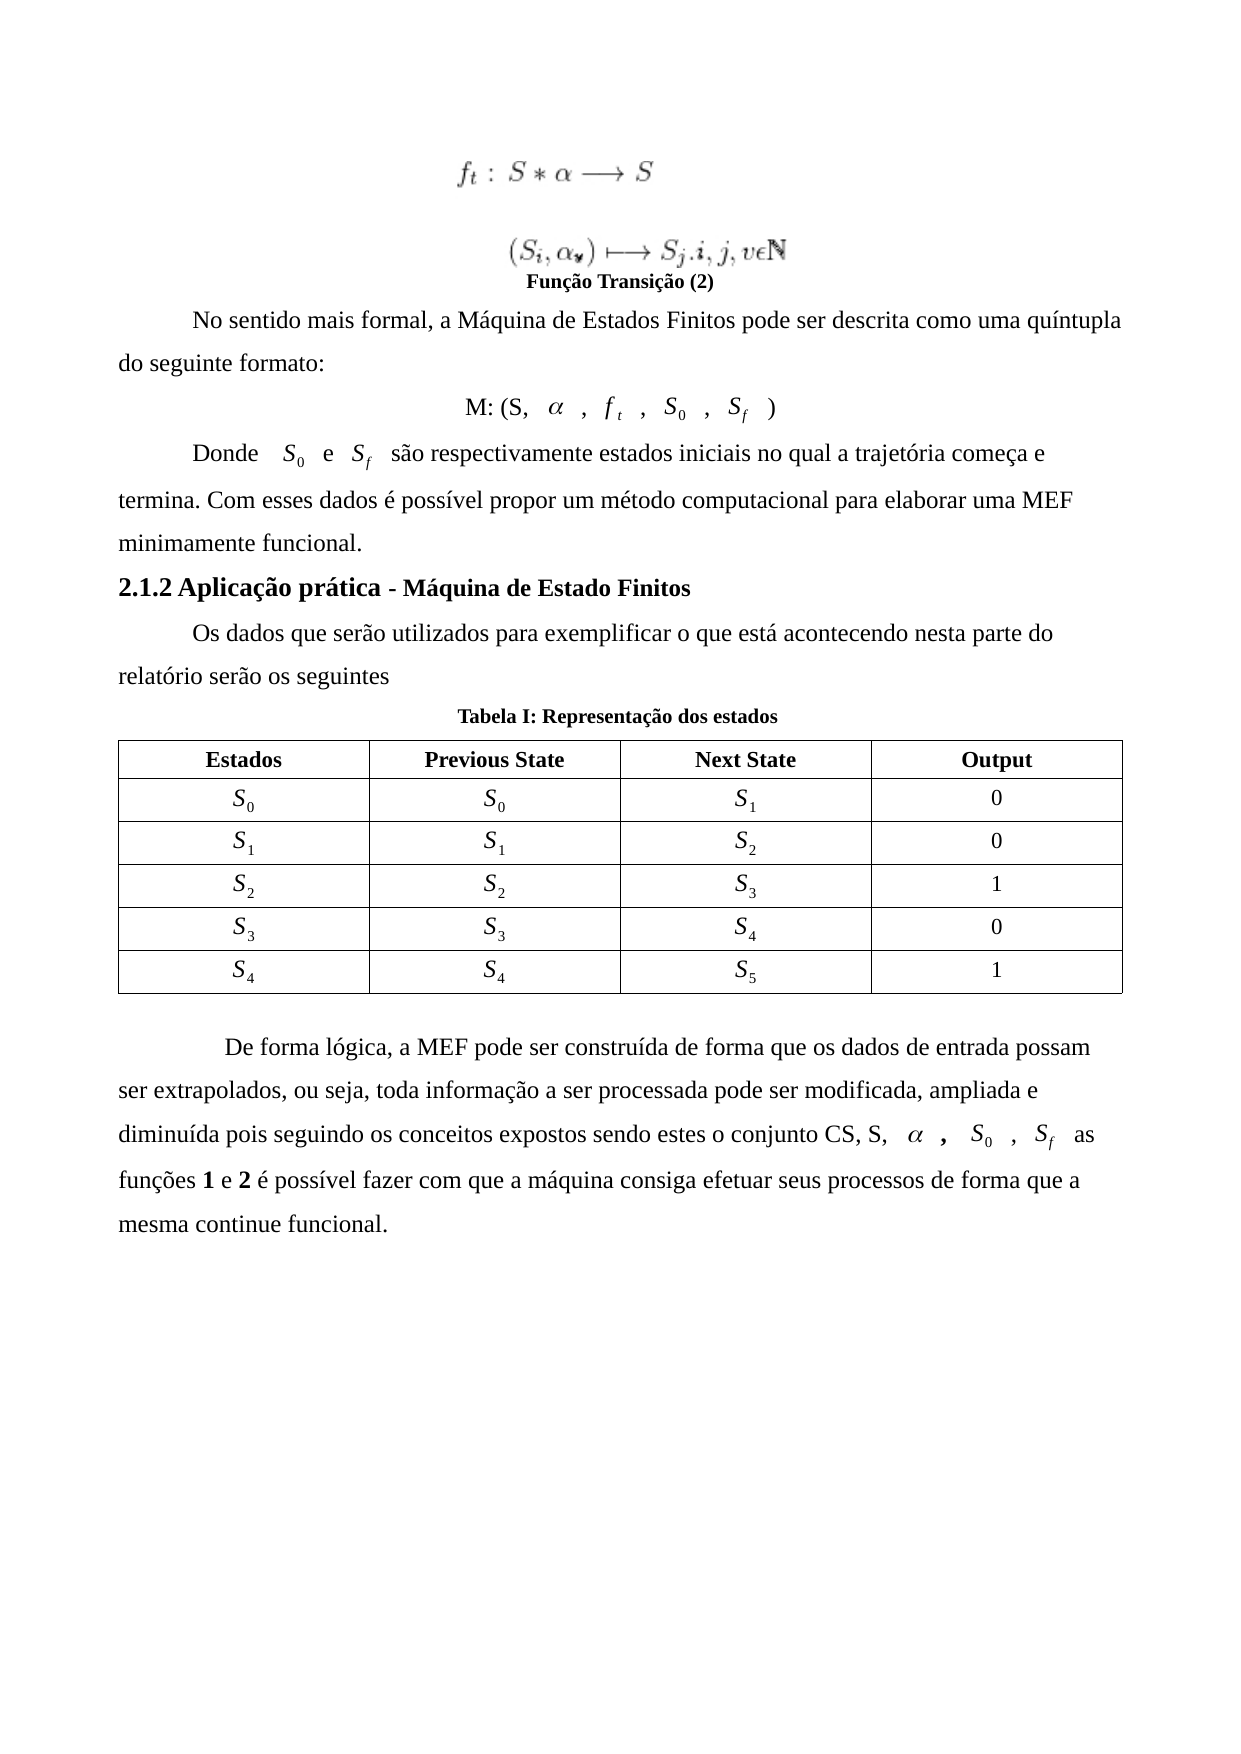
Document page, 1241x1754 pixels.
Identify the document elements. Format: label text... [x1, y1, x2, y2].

table_cell [119, 908, 369, 950]
table_header Output [872, 741, 1122, 778]
text Os dados que serão utilizados para exemplificar o que está acontecendo nesta parte do relatório serão os seguintes [118, 618, 1122, 690]
table_cell [119, 951, 369, 993]
table_cell 1 [872, 865, 1122, 907]
table_cell [119, 865, 369, 907]
text No sentido mais formal, a Máquina de Estados Finitos pode ser descrita como uma quíntupla do seguinte formato: [118, 305, 1122, 377]
table_cell 0 [872, 822, 1122, 864]
table_cell [621, 779, 871, 821]
table_cell [370, 951, 620, 993]
table_cell [119, 822, 369, 864]
table_header Next State [621, 741, 871, 778]
text 2.1.2 Aplicação prática - Máquina de Estado Finitos [118, 571, 1122, 603]
table_cell [370, 865, 620, 907]
text Tabela I: Representação dos estados [118, 704, 1122, 728]
text M: (S,,,,) [118, 392, 1122, 424]
table_cell [621, 951, 871, 993]
table_cell [370, 908, 620, 950]
table_header Estados [119, 741, 369, 778]
table_cell 0 [872, 779, 1122, 821]
table_cell [370, 822, 620, 864]
table_cell [119, 779, 369, 821]
table_header Previous State [370, 741, 620, 778]
table_cell 1 [872, 951, 1122, 993]
text De forma lógica, a MEF pode ser construída de forma que os dados de entrada possam ser extrapolados, ou seja, toda informação a ser processada pode ser modificada, ampliada e diminuída pois seguindo os conceitos expostos sendo estes o conjunto CS, S,, ,as funções 1 e 2 é possível fazer com que a máquina consiga efetuar seus processos de forma que a mesma continue funcional. [118, 1032, 1122, 1237]
picture [453, 161, 787, 268]
text Donde esão respectivamente estados iniciais no qual a trajetória começa e termina. Com esses dados é possível propor um método computacional para elaborar uma MEF minimamente funcional. [118, 438, 1122, 557]
text Função Transição (2) [118, 269, 1122, 293]
table_cell 0 [872, 908, 1122, 950]
table_cell [621, 908, 871, 950]
table_cell [621, 865, 871, 907]
table_cell [621, 822, 871, 864]
table_cell [370, 779, 620, 821]
